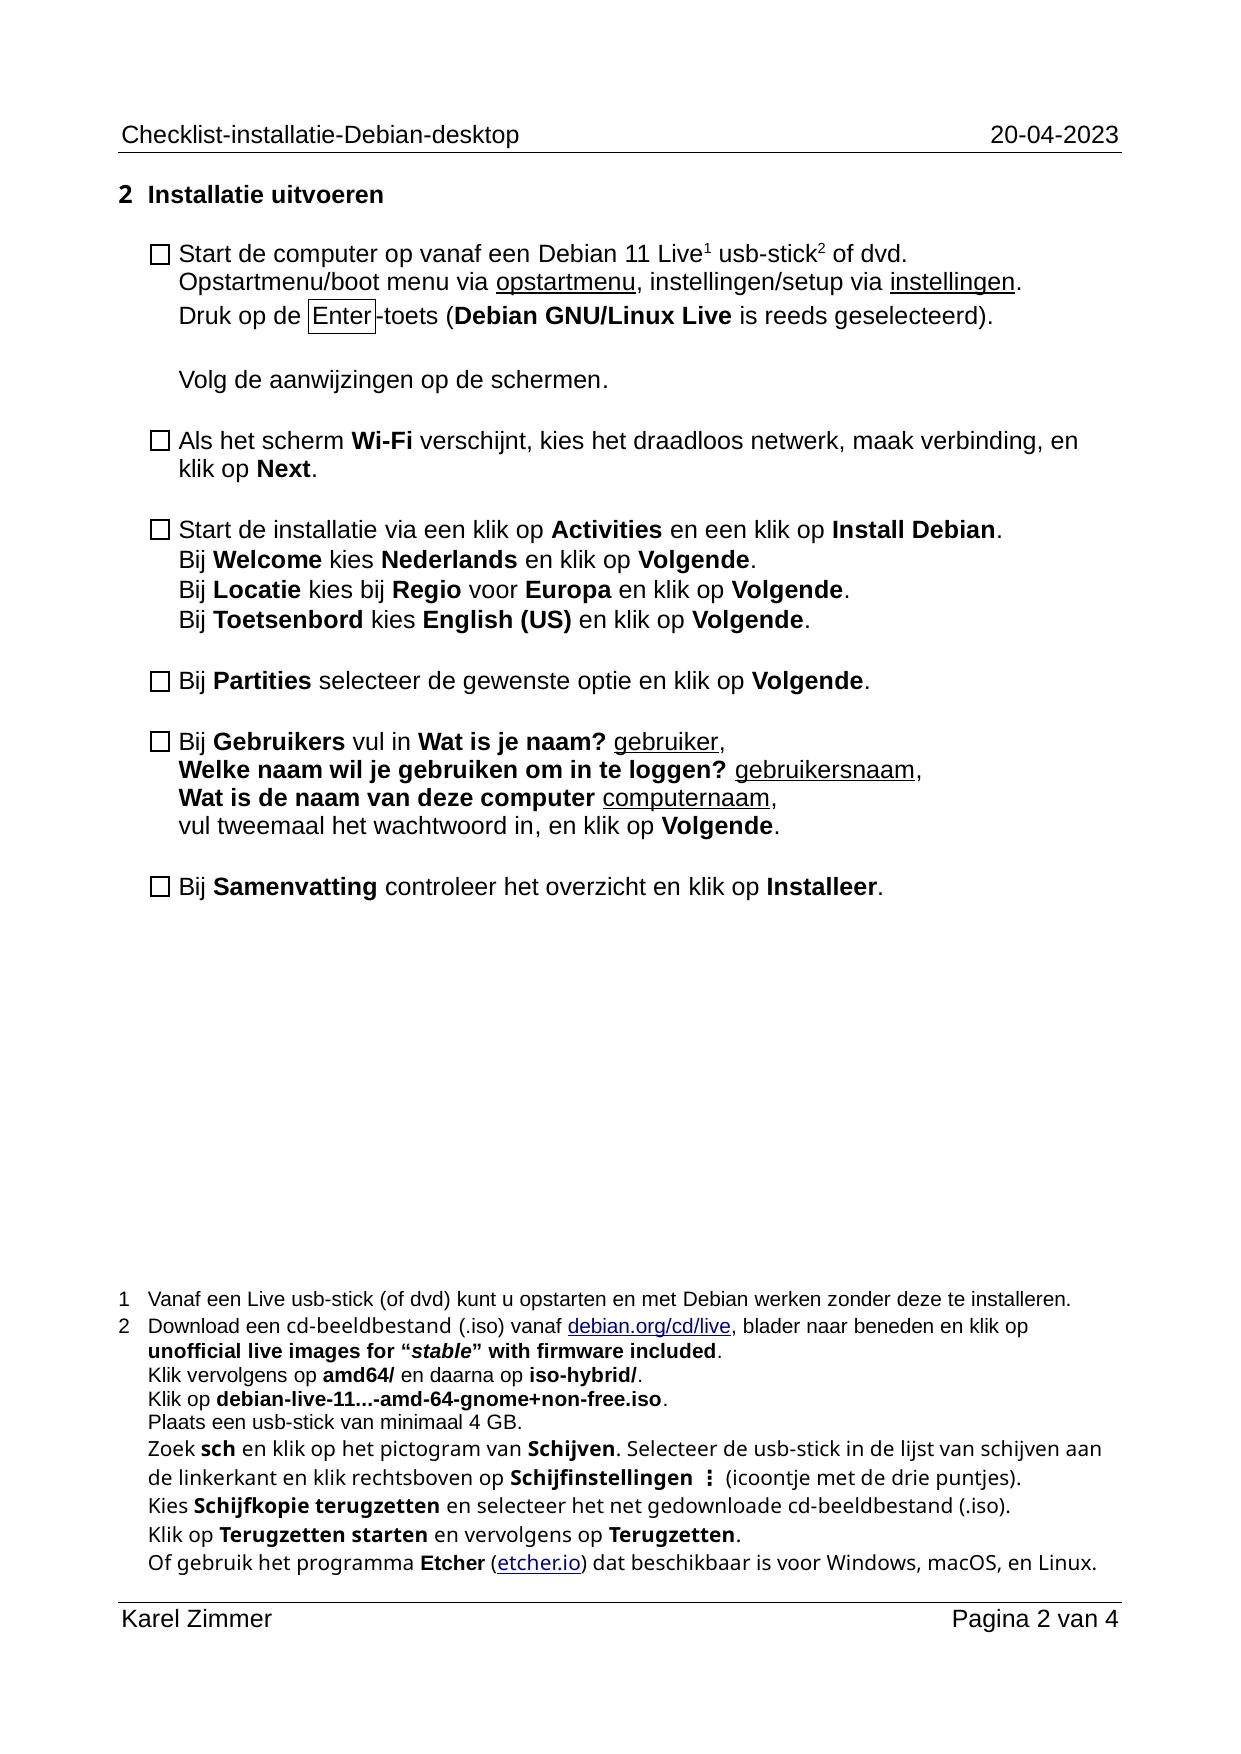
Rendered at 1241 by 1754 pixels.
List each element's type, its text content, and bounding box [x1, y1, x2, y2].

table_header Start de computer op vanaf een Debian 11 Live usb-stick of dvd. Opstartmenu/boot menu via opstartmenu, instellingen/setup via instellingen. [177, 239, 1121, 297]
table_cell [141, 395, 177, 426]
table_cell Bij Welcome kies Nederlands en klik op Volgende. [177, 545, 1121, 575]
table_cell [141, 841, 177, 871]
table_cell Bij Partities selecteer de gewenste optie en klik op Volgende. [177, 666, 1121, 696]
table_cell [141, 514, 177, 545]
table_cell Start de installatie via een klik op Activities en een klik op Install Debian. [177, 514, 1121, 545]
table_cell [177, 395, 1121, 426]
table_cell [141, 636, 177, 666]
table_cell [141, 666, 177, 696]
table_cell Als het scherm Wi-Fi verschijnt, kies het draadloos netwerk, maak verbinding, en klik op Next. [177, 426, 1121, 484]
table_cell [141, 605, 177, 636]
table_cell Volg de aanwijzingen op de schermen. [177, 365, 1121, 395]
table_cell Bij Samenvatting controleer het overzicht en klik op Installeer. [177, 871, 1121, 902]
table_cell [177, 636, 1121, 666]
list Installatie uitvoeren [118, 177, 1122, 211]
table_cell [141, 727, 177, 841]
table_cell [177, 841, 1121, 871]
table_cell [141, 575, 177, 605]
table_cell [177, 335, 1121, 365]
table_cell [141, 426, 177, 484]
table_cell [141, 298, 177, 335]
table_cell [141, 335, 177, 365]
table_cell Bij Gebruikers vul in Wat is je naam? gebruiker, Welke naam wil je gebruiken om in te loggen? gebruikersnaam, Wat is de naam van deze computer computernaam, vul tweemaal het wachtwoord in, en klik op Volgende. [177, 727, 1121, 841]
table_cell [141, 484, 177, 514]
table_cell Bij Toetsenbord kies English (US) en klik op Volgende. [177, 605, 1121, 636]
table_cell Druk op de Enter-toets (Debian GNU/Linux Live is reeds geselecteerd). [177, 298, 1121, 335]
table_cell [141, 871, 177, 902]
table_cell [141, 365, 177, 395]
table_cell [141, 545, 177, 575]
table_cell [177, 696, 1121, 727]
table_cell [177, 484, 1121, 514]
table_cell [141, 696, 177, 727]
table_header [141, 239, 177, 297]
table_cell Bij Locatie kies bij Regio voor Europa en klik op Volgende. [177, 575, 1121, 605]
